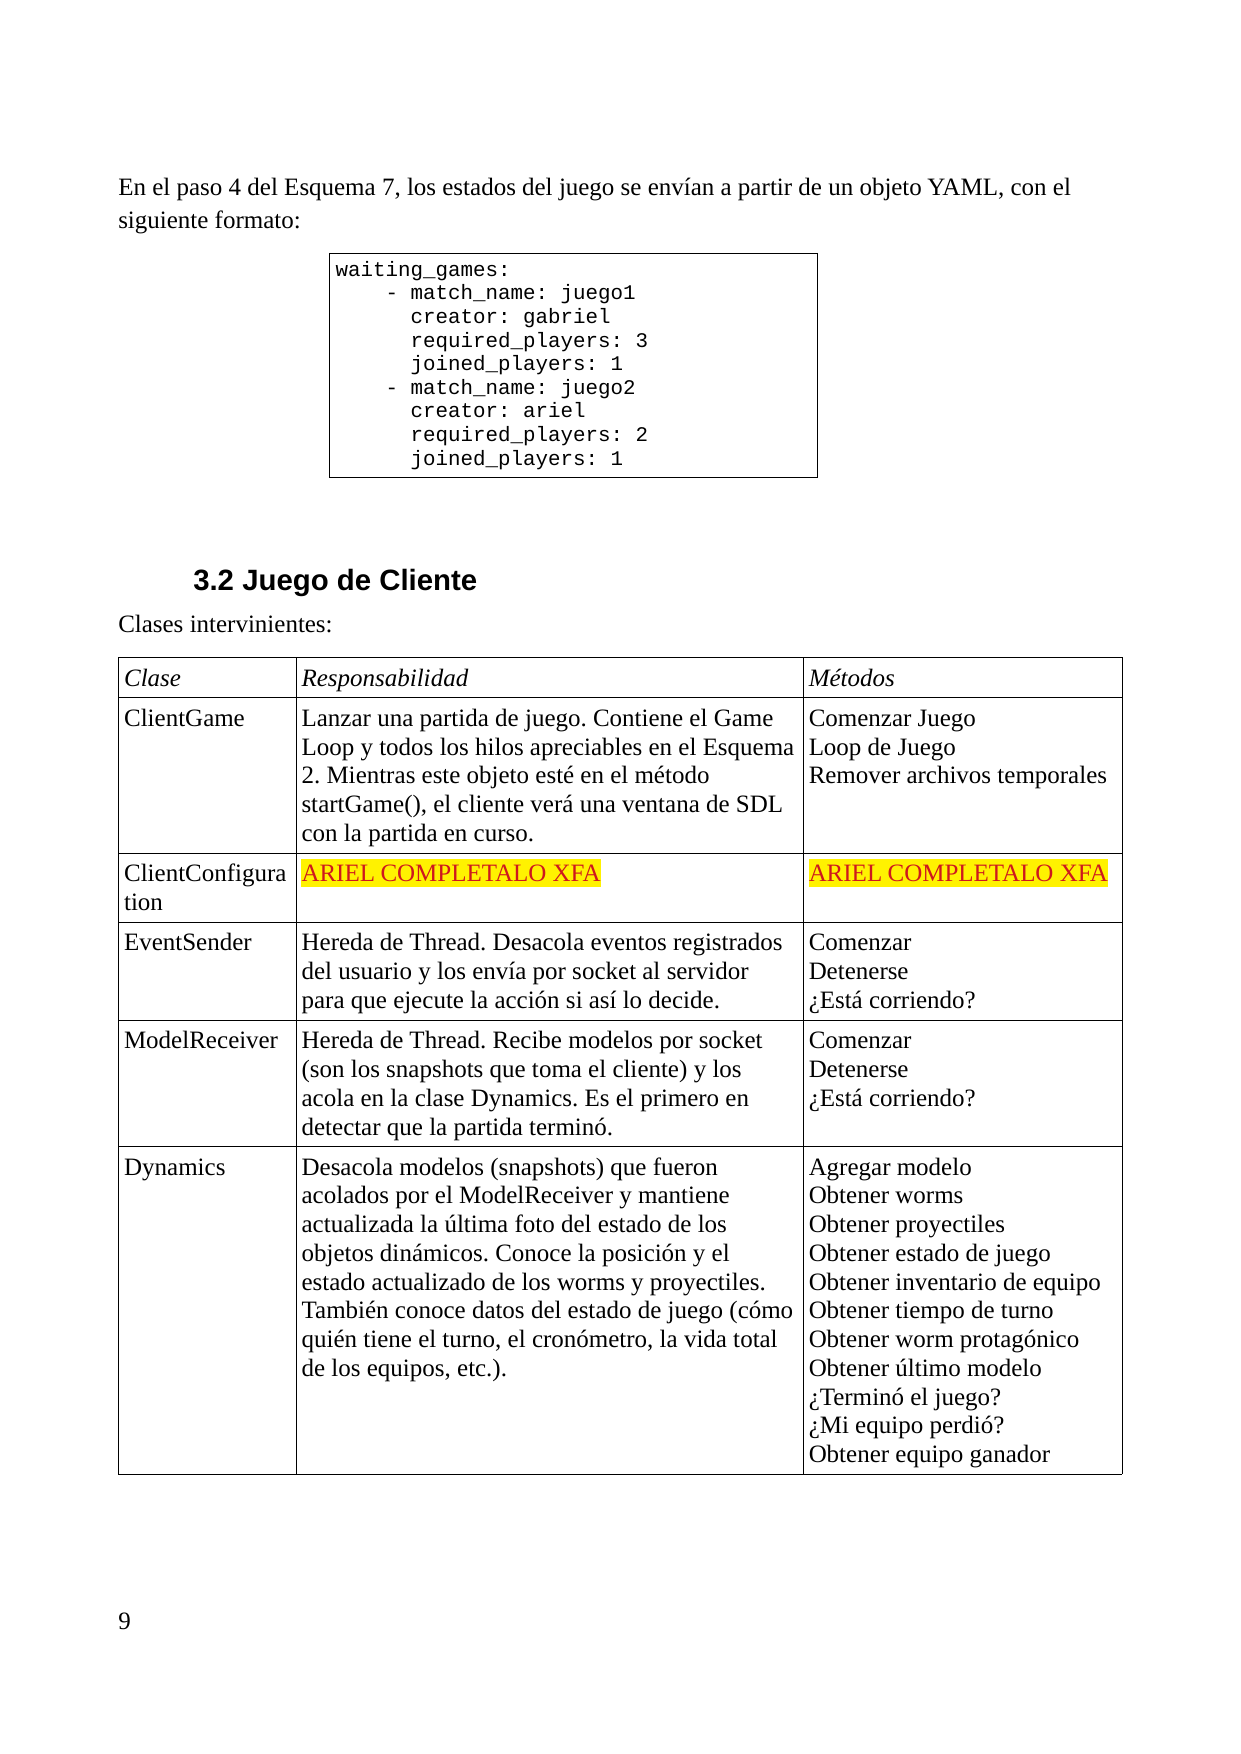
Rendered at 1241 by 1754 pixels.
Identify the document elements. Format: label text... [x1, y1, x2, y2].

table_cell ARIEL COMPLETALO XFA [804, 854, 1122, 922]
table_header waiting_games: - match_name: juego1 creator: gabriel required_players: 3 joined_players: 1 - match_name: juego2 creator: ariel required_players: 2 joined_players: 1 [330, 254, 817, 477]
text Clases intervinientes: [118, 609, 1122, 638]
table_cell Desacola modelos (snapshots) que fueron acolados por el ModelReceiver y mantiene actualizada la última foto del estado de los objetos dinámicos. Conoce la posición y el estado actualizado de los worms y proyectiles. También conoce datos del estado de juego (cómo quién tiene el turno, el cronómetro, la vida total de los equipos, etc.). [297, 1147, 803, 1474]
table_cell Hereda de Thread. Recibe modelos por socket (son los snapshots que toma el cliente) y los acola en la clase Dynamics. Es el primero en detectar que la partida terminó. [297, 1021, 803, 1146]
table_header Clase [119, 658, 296, 697]
table_cell Lanzar una partida de juego. Contiene el Game Loop y todos los hilos apreciables en el Esquema 2. Mientras este objeto esté en el método startGame(), el cliente verá una ventana de SDL con la partida en curso. [297, 698, 803, 853]
table_cell Comenzar Detenerse ¿Está corriendo? [804, 923, 1122, 1019]
table_cell ClientGame [119, 698, 296, 853]
table_cell Hereda de Thread. Desacola eventos registrados del usuario y los envía por socket al servidor para que ejecute la acción si así lo decide. [297, 923, 803, 1019]
table_cell Comenzar Juego Loop de Juego Remover archivos temporales [804, 698, 1122, 853]
table_cell ARIEL COMPLETALO XFA [297, 854, 803, 922]
table_header Responsabilidad [297, 658, 803, 697]
table_cell ModelReceiver [119, 1021, 296, 1146]
text En el paso 4 del Esquema 7, los estados del juego se envían a partir de un objeto YAML, con el siguiente formato: [118, 172, 1122, 234]
table_cell Agregar modelo Obtener worms Obtener proyectiles Obtener estado de juego Obtener inventario de equipo Obtener tiempo de turno Obtener worm protagónico Obtener último modelo ¿Terminó el juego? ¿Mi equipo perdió? Obtener equipo ganador [804, 1147, 1122, 1474]
table_header Métodos [804, 658, 1122, 697]
table_cell ClientConfiguration [119, 854, 296, 922]
table_cell Dynamics [119, 1147, 296, 1474]
table_cell Comenzar Detenerse ¿Está corriendo? [804, 1021, 1122, 1146]
table_cell EventSender [119, 923, 296, 1019]
subtitle 3.2 Juego de Cliente [156, 563, 1122, 597]
